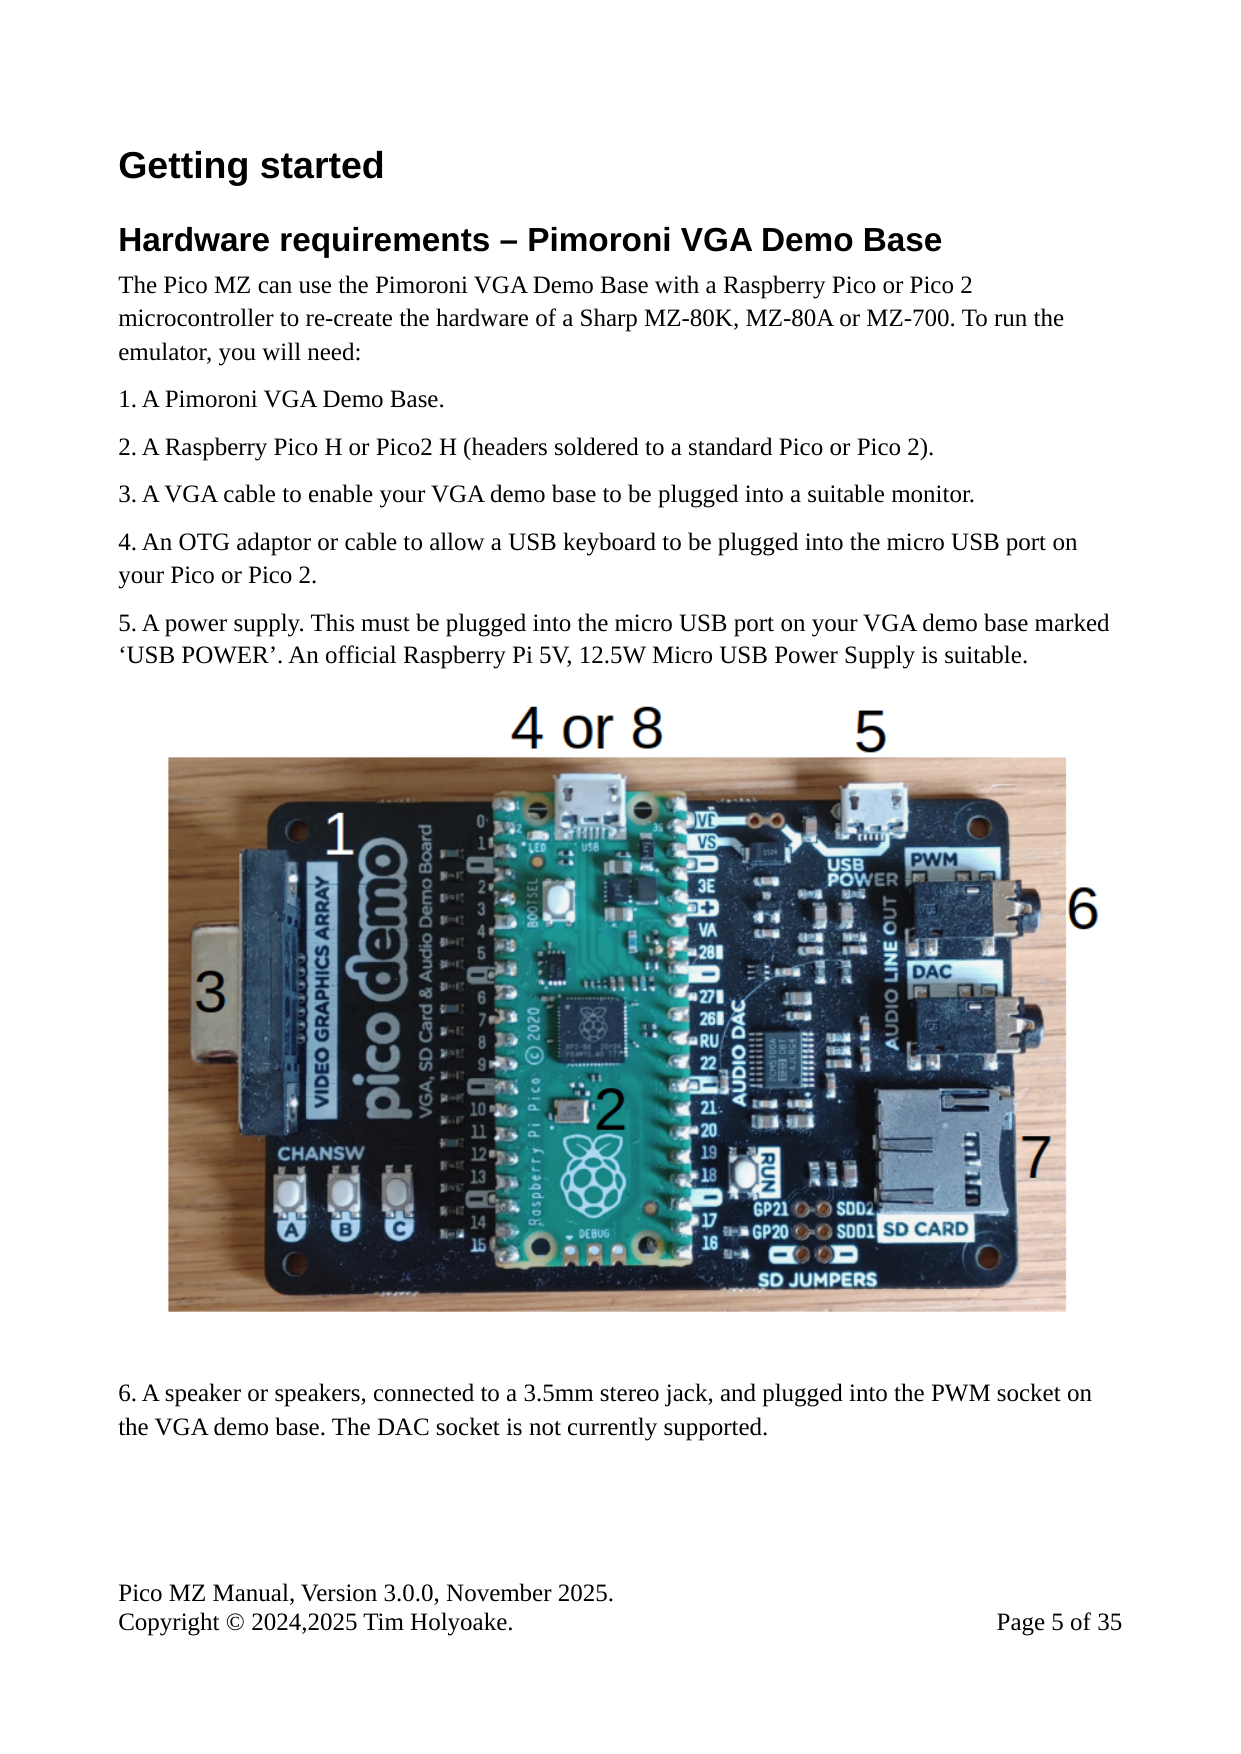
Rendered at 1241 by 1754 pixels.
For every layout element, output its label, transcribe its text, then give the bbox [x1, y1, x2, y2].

text 3. A VGA cable to enable your VGA demo base to be plugged into a suitable monitor. [118, 479, 1122, 508]
subtitle Getting started [118, 143, 1122, 186]
text 2. A Raspberry Pico H or Pico2 H (headers soldered to a standard Pico or Pico 2). [118, 432, 1122, 461]
text 4. An OTG adaptor or cable to allow a USB keyboard to be plugged into the micro USB port on your Pico or Pico 2. [118, 527, 1122, 589]
subtitle Hardware requirements – Pimoroni VGA Demo Base [118, 219, 1122, 258]
text 5. A power supply. This must be plugged into the micro USB port on your VGA demo base marked ‘USB POWER’. An official Raspberry Pi 5V, 12.5W Micro USB Power Supply is suitable. [118, 608, 1122, 669]
text The Pico MZ can use the Pimoroni VGA Demo Base with a Raspberry Pico or Pico 2 microcontroller to re-create the hardware of a Sharp MZ-80K, MZ-80A or MZ-700. To run the emulator, you will need: [118, 271, 1122, 365]
picture [118, 688, 1123, 1375]
text 1. A Pimoroni VGA Demo Base. [118, 384, 1122, 413]
text 6. A speaker or speakers, connected to a 3.5mm stereo jack, and plugged into the PWM socket on the VGA demo base. The DAC socket is not currently supported. [118, 1375, 1122, 1440]
